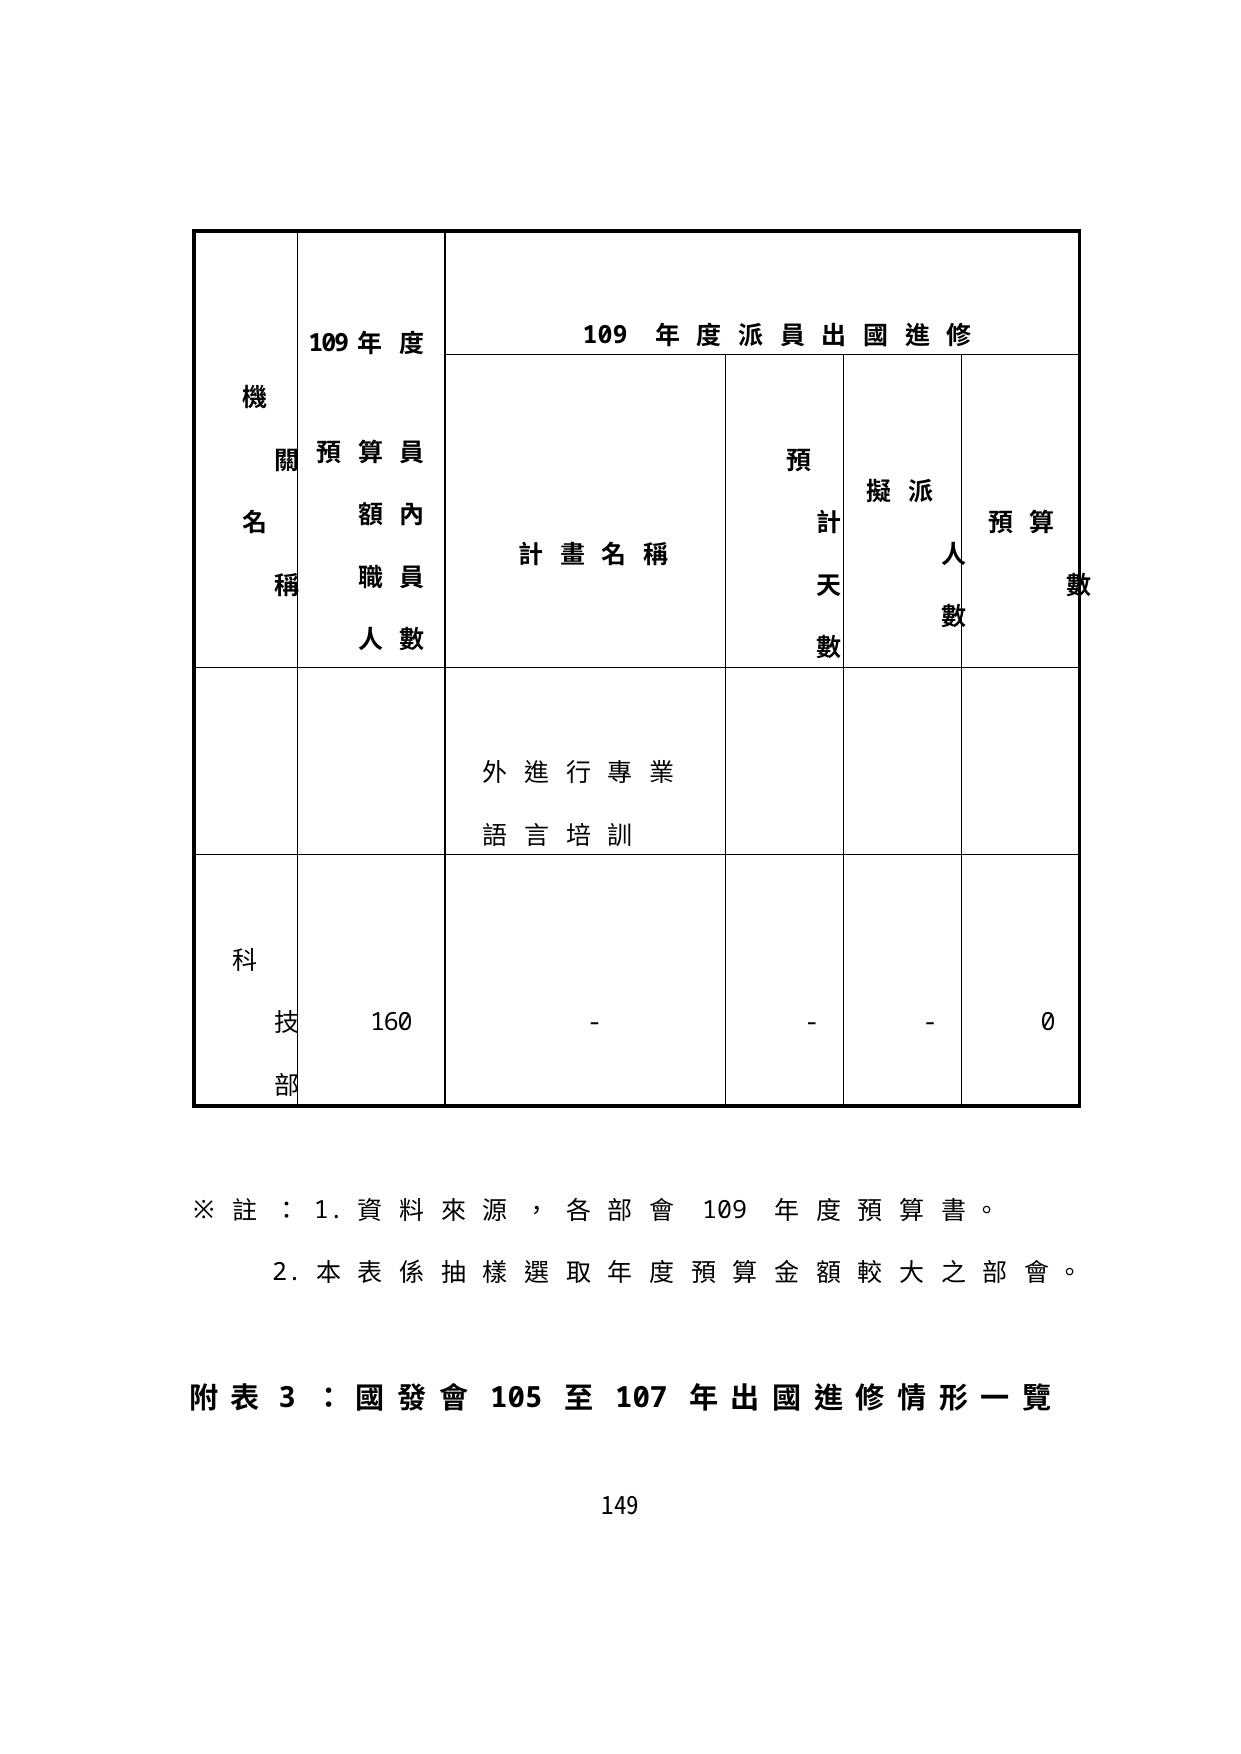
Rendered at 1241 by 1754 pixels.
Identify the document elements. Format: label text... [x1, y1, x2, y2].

table_cell 160 [298, 855, 444, 1104]
table_cell [962, 668, 1078, 854]
table_cell - [844, 855, 961, 1104]
table_cell [196, 668, 297, 854]
table_header 109年度派員出國進修 [446, 233, 1078, 354]
table_cell [844, 668, 961, 854]
table_cell - [446, 855, 725, 1104]
table_cell 預計天數 [726, 355, 843, 667]
table_cell 外進行專業語言培訓 [446, 668, 725, 854]
table_cell [298, 668, 444, 854]
table_cell 計畫名稱 [446, 355, 725, 667]
table_cell - [726, 855, 843, 1104]
table_cell 預算數 [962, 355, 1078, 667]
text 附表3：國發會105至107年出國進修情形一覽 [183, 1354, 1058, 1417]
table_cell 0 [962, 855, 1078, 1104]
table_header 機關 名稱 [196, 233, 297, 667]
text ※註：1.資料來源，各部會109年度預算書。 [147, 1167, 1058, 1229]
table_cell 科技部 [196, 855, 297, 1104]
table_header 109年度 預算員額內職員人數 [298, 233, 444, 667]
text 2.本表係抽樣選取年度預算金額較大之部會。 [257, 1229, 1058, 1292]
table_cell 擬派人數 [844, 355, 961, 667]
table_cell [726, 668, 843, 854]
